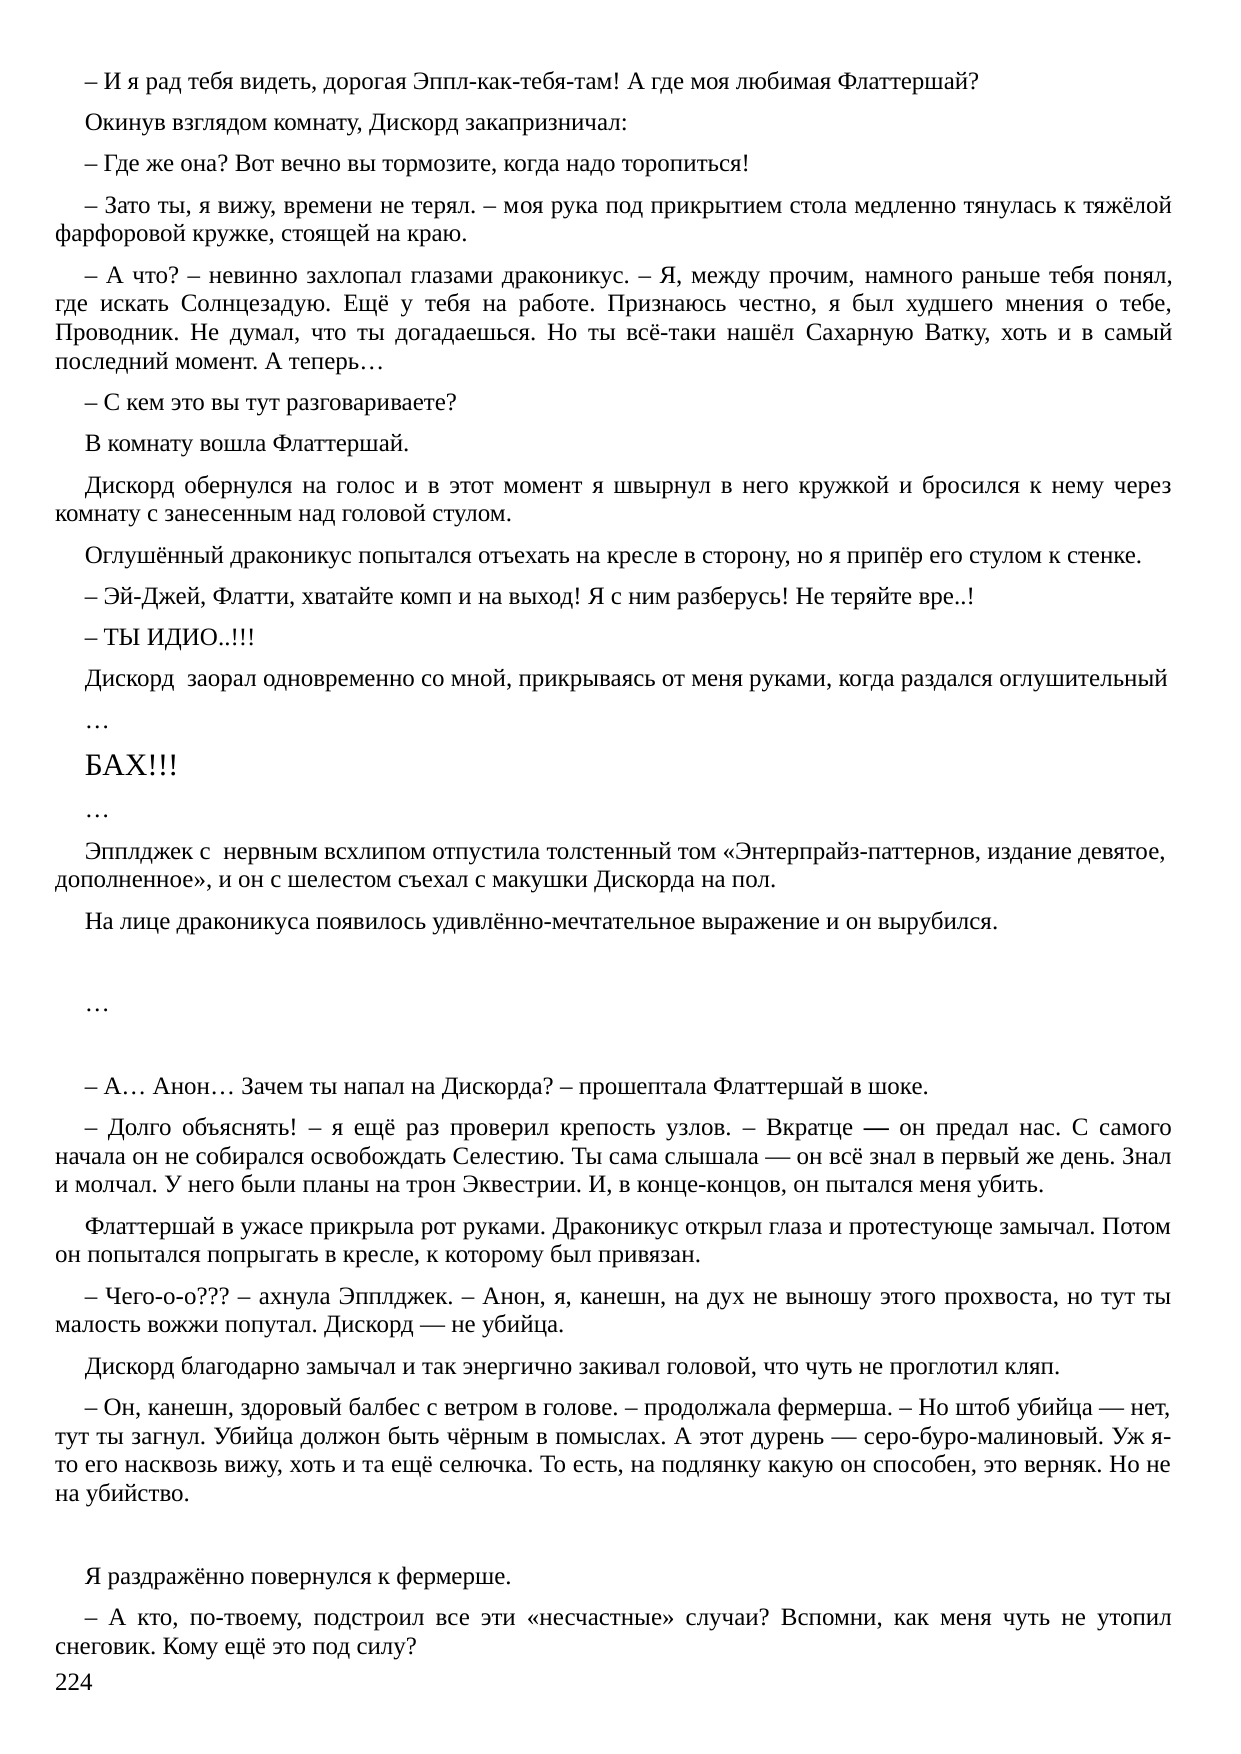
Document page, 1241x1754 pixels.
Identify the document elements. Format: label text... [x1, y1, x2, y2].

text … [55, 988, 1173, 1017]
text – И я рад тебя видеть, дорогая Эппл-как-тебя-там! А где моя любимая Флаттершай? [55, 66, 1173, 95]
text На лице драконикуса появилось удивлённо-мечтательное выражение и он вырубился. [55, 906, 1173, 934]
text – Чего-о-о??? – ахнула Эпплджек. – Анон, я, канешн, на дух не выношу этого прохвоста, но тут ты малость вожжи попутал. Дискорд — не убийца. [55, 1281, 1173, 1338]
text – Он, канешн, здоровый балбес с ветром в голове. – продолжала фермерша. – Но штоб убийца — нет, тут ты загнул. Убийца должон быть чёрным в помыслах. А этот дурень — серо-буро-малиновый. Уж я-то его насквозь вижу, хоть и та ещё селючка. То есть, на подлянку какую он способен, это верняк. Но не на убийство. [55, 1392, 1173, 1507]
text – А кто, по-твоему, подстроил все эти «несчастные» случаи? Вспомни, как меня чуть не утопил снеговик. Кому ещё это под силу? [55, 1602, 1173, 1659]
text – ТЫ ИДИО..!!! [55, 622, 1173, 651]
text – А… Анон… Зачем ты напал на Дискорда? – прошептала Флаттершай в шоке. [55, 1071, 1173, 1099]
text В комнату вошла Флаттершай. [55, 428, 1173, 457]
text Дискорд обернулся на голос и в этот момент я швырнул в него кружкой и бросился к нему через комнату с занесенным над головой стулом. [55, 470, 1173, 527]
text – С кем это вы тут разговариваете? [55, 387, 1173, 416]
text Дискорд благодарно замычал и так энергично закивал головой, что чуть не проглотил кляп. [55, 1351, 1173, 1379]
text – А что? – невинно захлопал глазами драконикус. – Я, между прочим, намного раньше тебя понял, где искать Солнцезадую. Ещё у тебя на работе. Признаюсь честно, я был худшего мнения о тебе, Проводник. Не думал, что ты догадаешься. Но ты всё-таки нашёл Сахарную Ватку, хоть и в самый последний момент. А теперь… [55, 260, 1173, 375]
text Я раздражённо повернулся к фермерше. [55, 1561, 1173, 1589]
text Флаттершай в ужасе прикрыла рот руками. Драконикус открыл глаза и протестующе замычал. Потом он попытался попрыгать в кресле, к которому был привязан. [55, 1211, 1173, 1268]
text – Эй-Джей, Флатти, хватайте комп и на выход! Я с ним разберусь! Не теряйте вре..! [55, 581, 1173, 610]
text – Где же она? Вот вечно вы тормозите, когда надо торопиться! [55, 148, 1173, 177]
text Оглушённый драконикус попытался отъехать на кресле в сторону, но я припёр его стулом к стенке. [55, 540, 1173, 568]
text Окинув взглядом комнату, Дискорд закапризничал: [55, 107, 1173, 136]
text – Долго объяснять! – я ещё раз проверил крепость узлов. – Вкратце — он предал нас. С самого начала он не собирался освобождать Селестию. Ты сама слышала — он всё знал в первый же день. Знал и молчал. У него были планы на трон Эквестрии. И, в конце-концов, он пытался меня убить. [55, 1112, 1173, 1198]
text Эпплджек с нервным всхлипом отпустила толстенный том «Энтерпрайз-паттернов, издание девятое, дополненное», и он с шелестом съехал с макушки Дискорда на пол. [55, 836, 1173, 893]
text … [55, 705, 1173, 733]
text БАХ!!! [55, 746, 1173, 782]
text Дискорд заорал одновременно со мной, прикрываясь от меня руками, когда раздался оглушительный [55, 663, 1173, 692]
text – Зато ты, я вижу, времени не терял. – моя рука под прикрытием стола медленно тянулась к тяжёлой фарфоровой кружке, стоящей на краю. [55, 190, 1173, 247]
text … [55, 794, 1173, 823]
